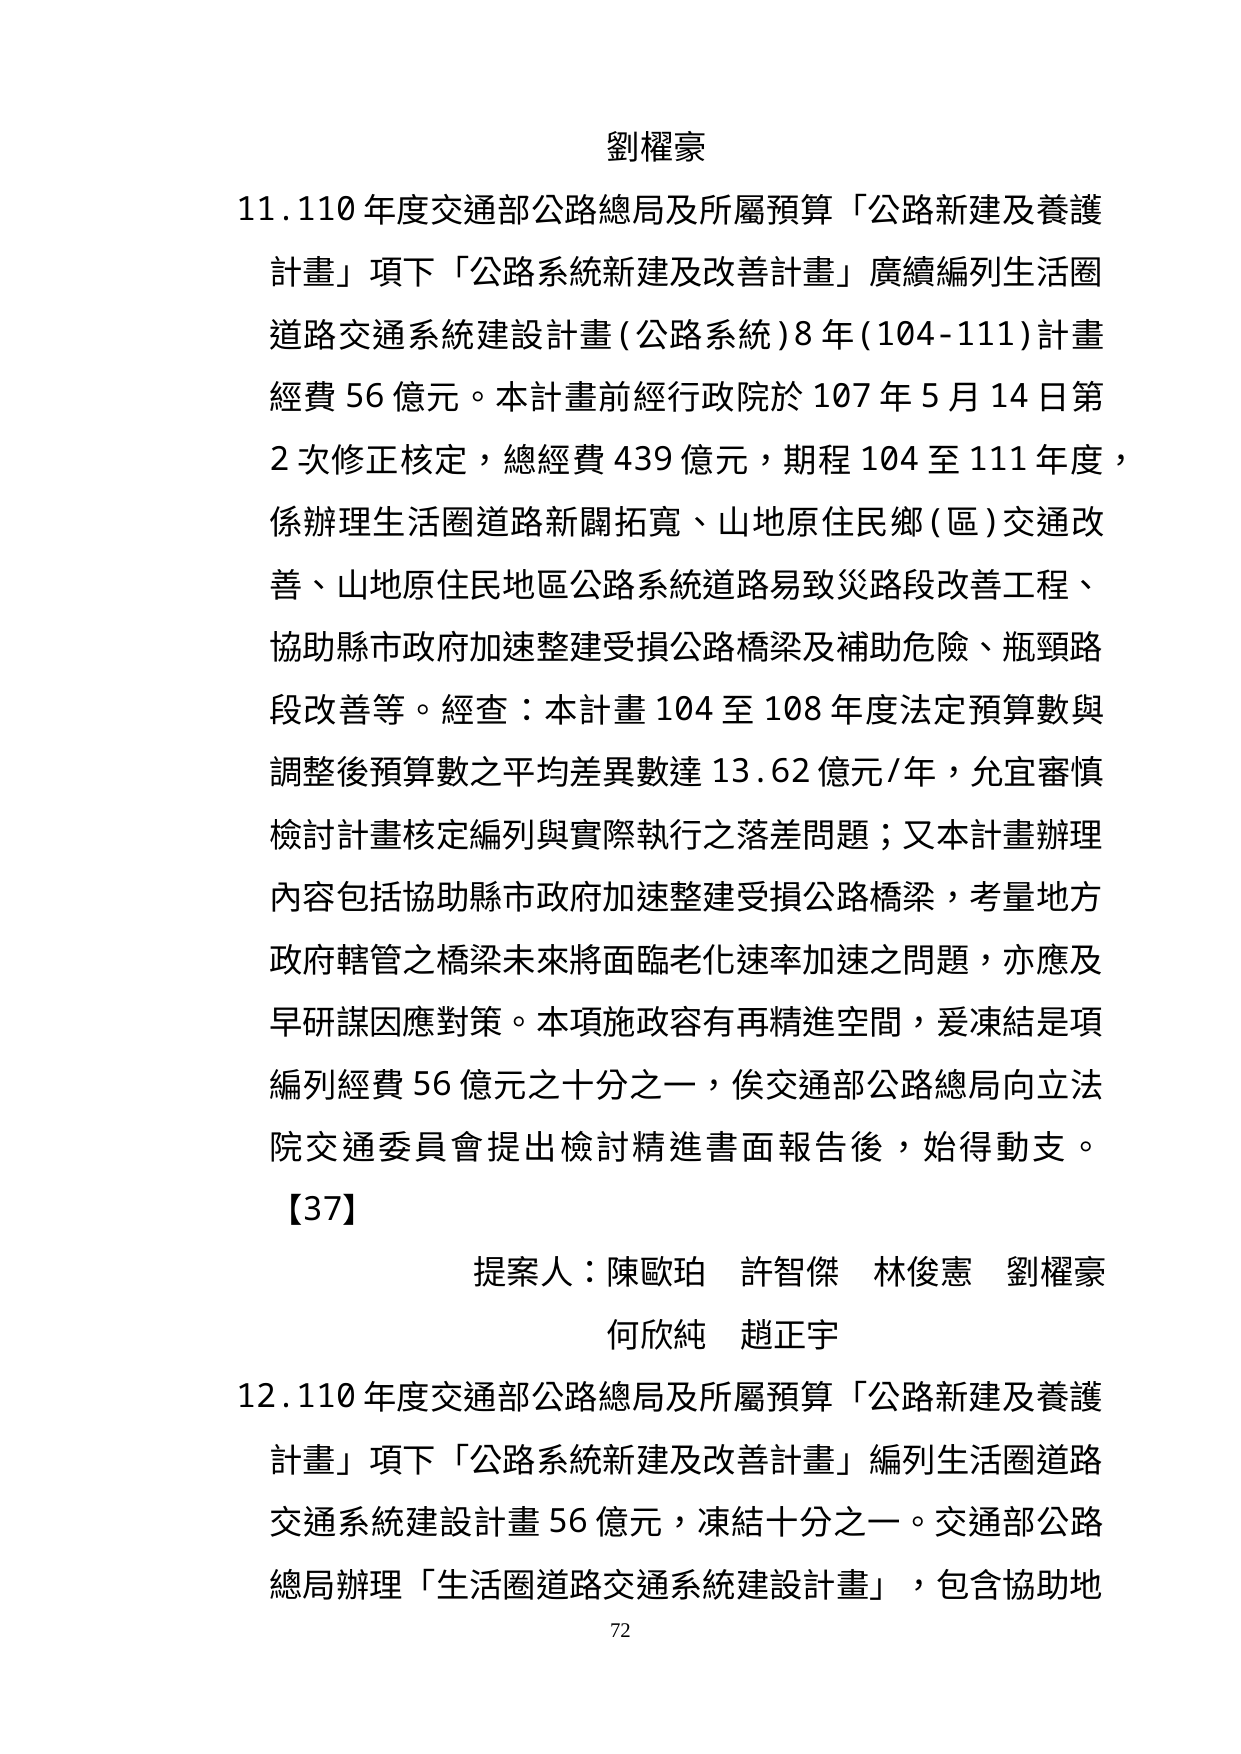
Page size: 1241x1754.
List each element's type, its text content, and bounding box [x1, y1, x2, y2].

text 劉櫂豪 [473, 103, 1117, 166]
text 提案人：陳歐珀 許智傑 林俊憲 劉櫂豪 何欣純 趙正宇 [473, 1228, 1117, 1353]
text 12.110年度交通部公路總局及所屬預算「公路新建及養護計畫」項下「公路系統新建及改善計畫」編列生活圈道路交通系統建設計畫56億元，凍結十分之一。交通部公路總局辦理「生活圈道路交通系統建設計畫」，包含協助地 [236, 1353, 1104, 1603]
text 11.110年度交通部公路總局及所屬預算「公路新建及養護計畫」項下「公路系統新建及改善計畫」廣續編列生活圈道路交通系統建設計畫(公路系統)8年(104-111)計畫經費56億元。本計畫前經行政院於107年5月14日第2次修正核定，總經費439億元，期程104至111年度，係辦理生活圈道路新闢拓寬、山地原住民鄉(區)交通改善、山地原住民地區公路系統道路易致災路段改善工程、協助縣市政府加速整建受損公路橋梁及補助危險、瓶頸路段改善等。經查：本計畫104至108年度法定預算數與調整後預算數之平均差異數達13.62億元/年，允宜審慎檢討計畫核定編列與實際執行之落差問題；又本計畫辦理內容包括協助縣市政府加速整建受損公路橋梁，考量地方政府轄管之橋梁未來將面臨老化速率加速之問題，亦應及早研謀因應對策。本項施政容有再精進空間，爰凍結是項編列經費56億元之十分之一，俟交通部公路總局向立法院交通委員會提出檢討精進書面報告後，始得動支。【37】 [236, 166, 1104, 1228]
